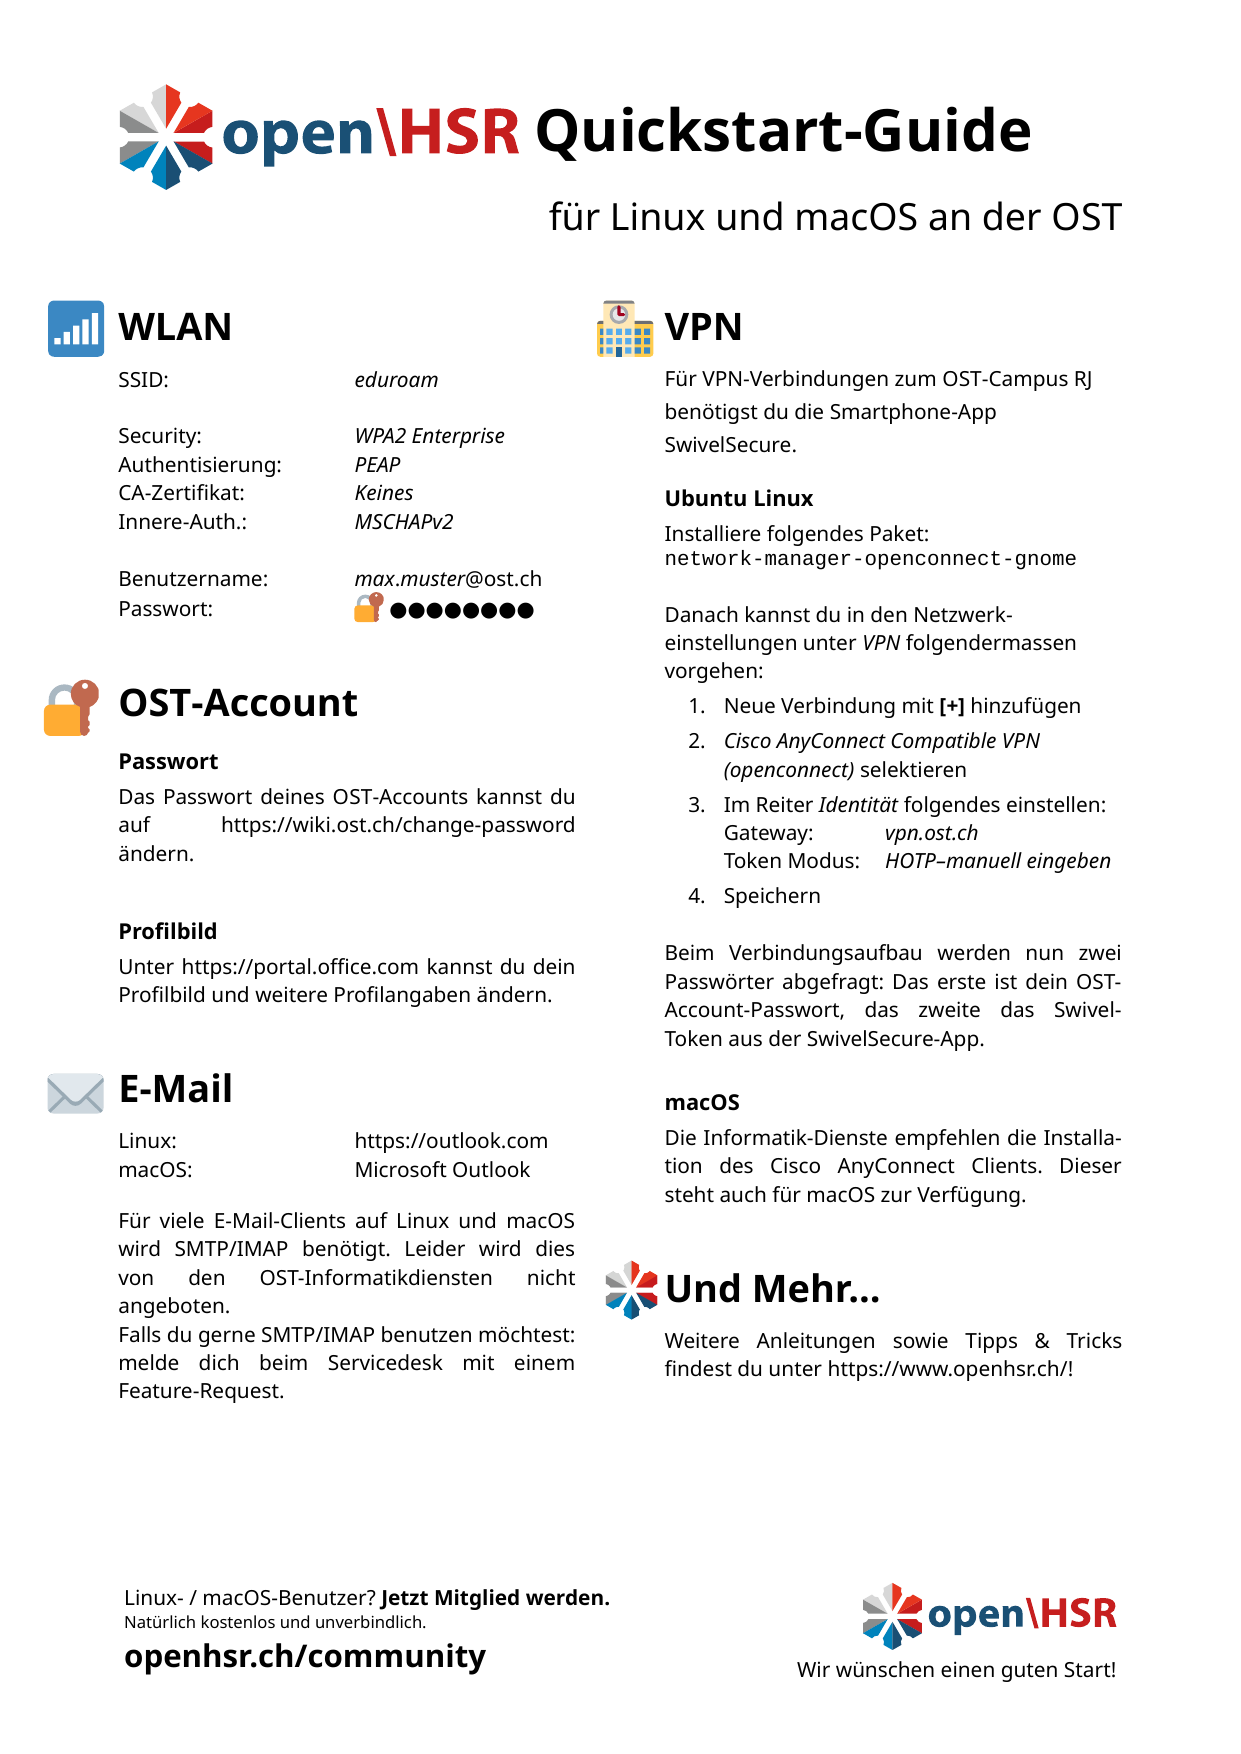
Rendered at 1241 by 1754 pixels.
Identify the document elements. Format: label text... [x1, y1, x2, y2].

text Benutzername: max.muster@ost.ch [118, 564, 576, 592]
text Für viele E-Mail-Clients auf Linux und macOS wird SMTP/IMAP benötigt. Leider wird dies von den OST-Informatikdiensten nicht angeboten. [118, 1206, 576, 1320]
text Für VPN-Verbindungen zum OST-Campus RJ benötigst du die Smartphone-App SwivelSecure. [664, 364, 1122, 458]
text Weitere Anleitungen sowie Tipps & Tricks findest du unter https://www.openhsr.ch/! [664, 1326, 1122, 1383]
list Im Reiter Identität folgendes einstellen: Gateway: vpn.ost.ch Token Modus: HOTP–manuell eingeben [688, 790, 1122, 875]
subtitle Passwort [118, 746, 576, 776]
text ●●●●●●●● [384, 592, 576, 622]
subtitle Und Mehr... [664, 1262, 1122, 1313]
subtitle VPN [664, 300, 1122, 352]
text Installiere folgendes Paket: [664, 519, 1122, 548]
text Das Passwort deines OST-Accounts kannst du auf https://wiki.ost.ch/change-password ändern. [118, 782, 576, 867]
text Beim Verbindungsaufbau werden nun zwei Passwörter abgefragt: Das erste ist dein OST-Account-Passwort, das zweite das Swivel-Token aus der SwivelSecure-App. [664, 938, 1122, 1052]
list Cisco AnyConnect Compatible VPN (openconnect) selektieren [688, 726, 1122, 783]
text Danach kannst du in den Netzwerk-einstellungen unter VPN folgendermassen vorgehen: [664, 600, 1122, 685]
text Innere-Auth.: MSCHAPv2 [118, 507, 576, 535]
text Falls du gerne SMTP/IMAP benutzen möchtest: melde dich beim Servicedesk mit einem Feature-Request. [118, 1320, 576, 1405]
subtitle macOS [664, 1087, 1122, 1117]
subtitle OST-Account [118, 676, 576, 727]
text Linux: https://outlook.com [118, 1126, 576, 1155]
text Security: WPA2 Enterprise [118, 422, 576, 450]
subtitle Profilbild [118, 916, 576, 946]
text Authentisierung: PEAP [118, 450, 576, 478]
text network-manager-openconnect-gnome [664, 548, 1122, 571]
text Passwort: [118, 592, 354, 622]
picture [603, 1258, 658, 1321]
subtitle Ubuntu Linux [664, 483, 1122, 513]
list Speichern [688, 881, 1122, 910]
text SSID: eduroam [118, 365, 576, 393]
text Unter https://portal.office.com kannst du dein Profilbild und weitere Profilangaben ändern. [118, 952, 576, 1009]
text CA-Zertifikat: Keines [118, 478, 576, 507]
text Die Informatik-Dienste empfehlen die Installa-tion des Cisco AnyConnect Clients. Dieser steht auch für macOS zur Verfügung. [664, 1123, 1122, 1208]
text macOS: Microsoft Outlook [118, 1155, 576, 1183]
list Neue Verbindung mit [+] hinzufügen [688, 691, 1122, 720]
subtitle E-Mail [118, 1062, 576, 1114]
subtitle WLAN [118, 300, 576, 352]
